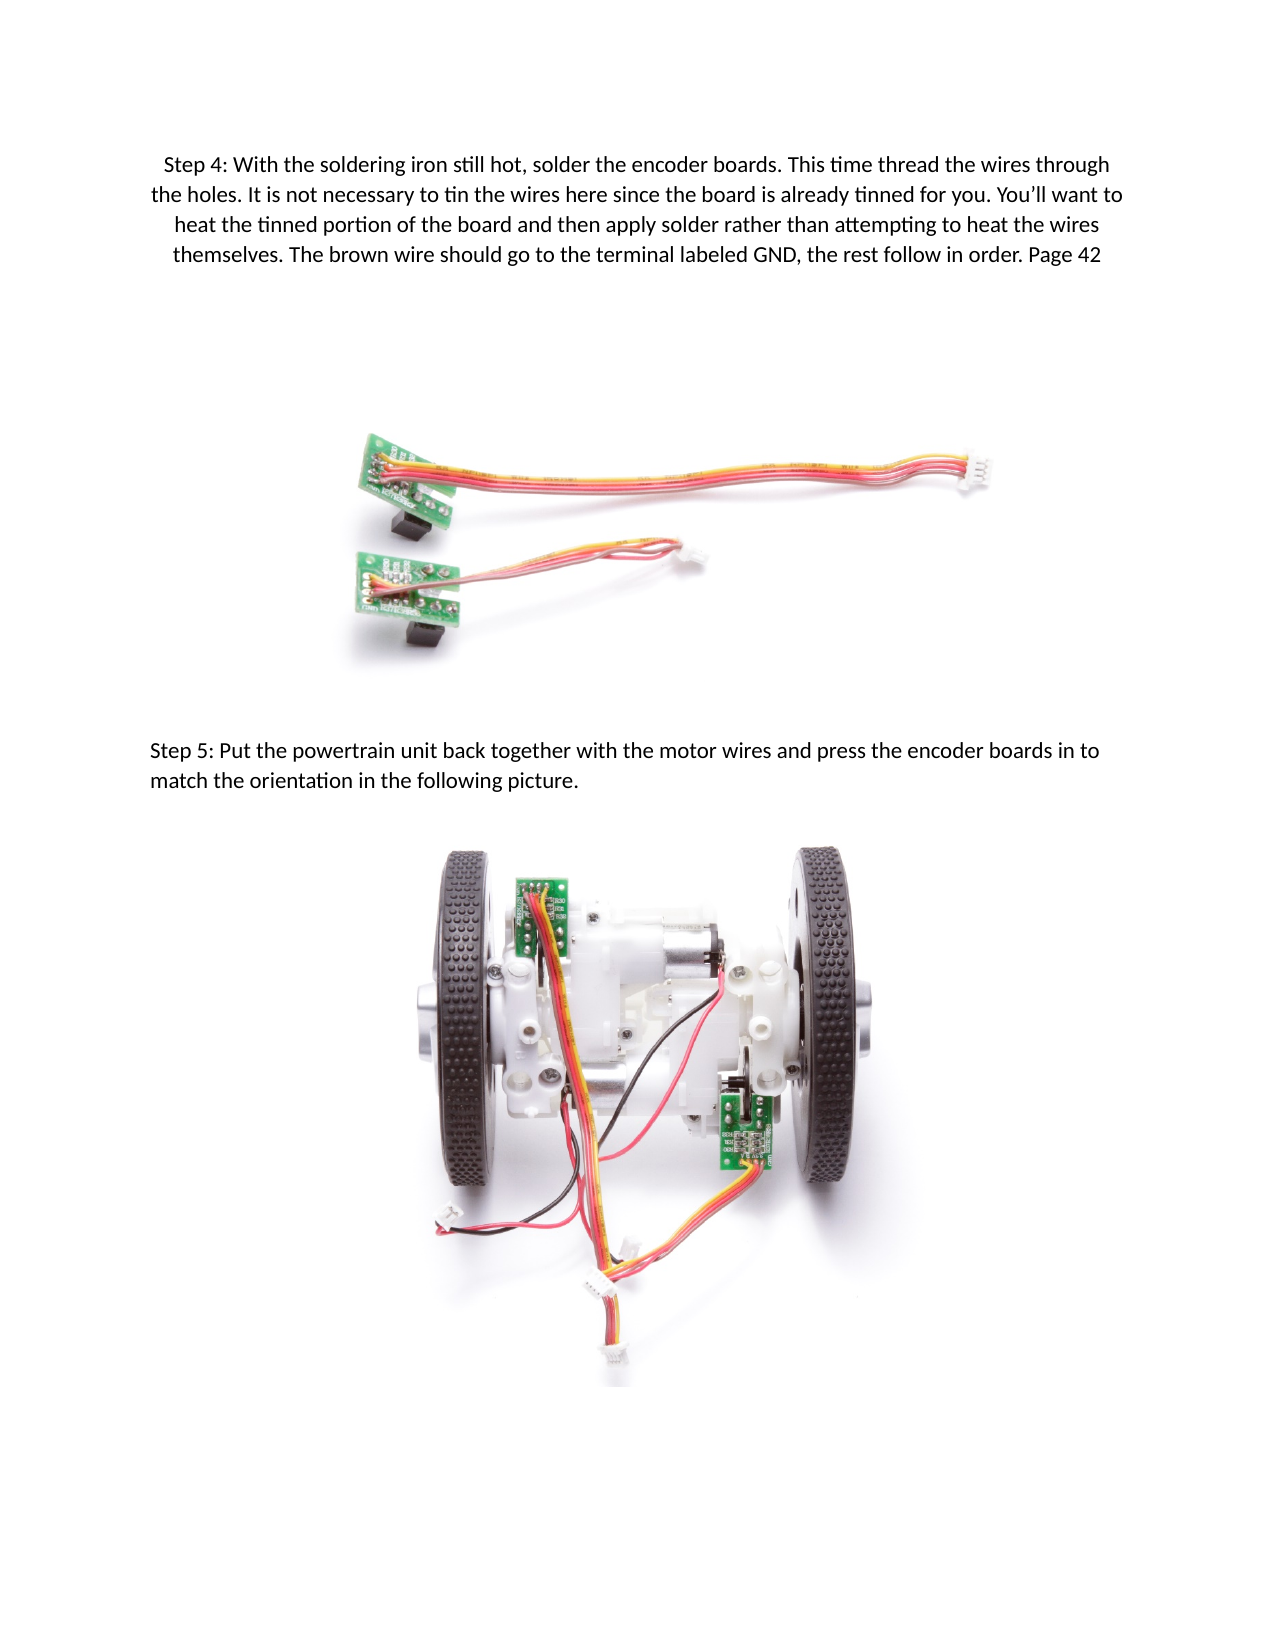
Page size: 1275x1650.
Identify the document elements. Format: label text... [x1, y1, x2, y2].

picture [221, 381, 1053, 718]
text Step 5: Put the powertrain unit back together with the motor wires and press the encoder boards in to match the orientation in the following picture. [150, 736, 1125, 794]
picture [322, 813, 953, 1388]
text Step 4: With the soldering iron still hot, solder the encoder boards. This time thread the wires through the holes. It is not necessary to tin the wires here since the board is already tinned for you. You’ll want to heat the tinned portion of the board and then apply solder rather than attempting to heat the wires themselves. The brown wire should go to the terminal labeled GND, the rest follow in order. Page 42 [150, 150, 1125, 269]
